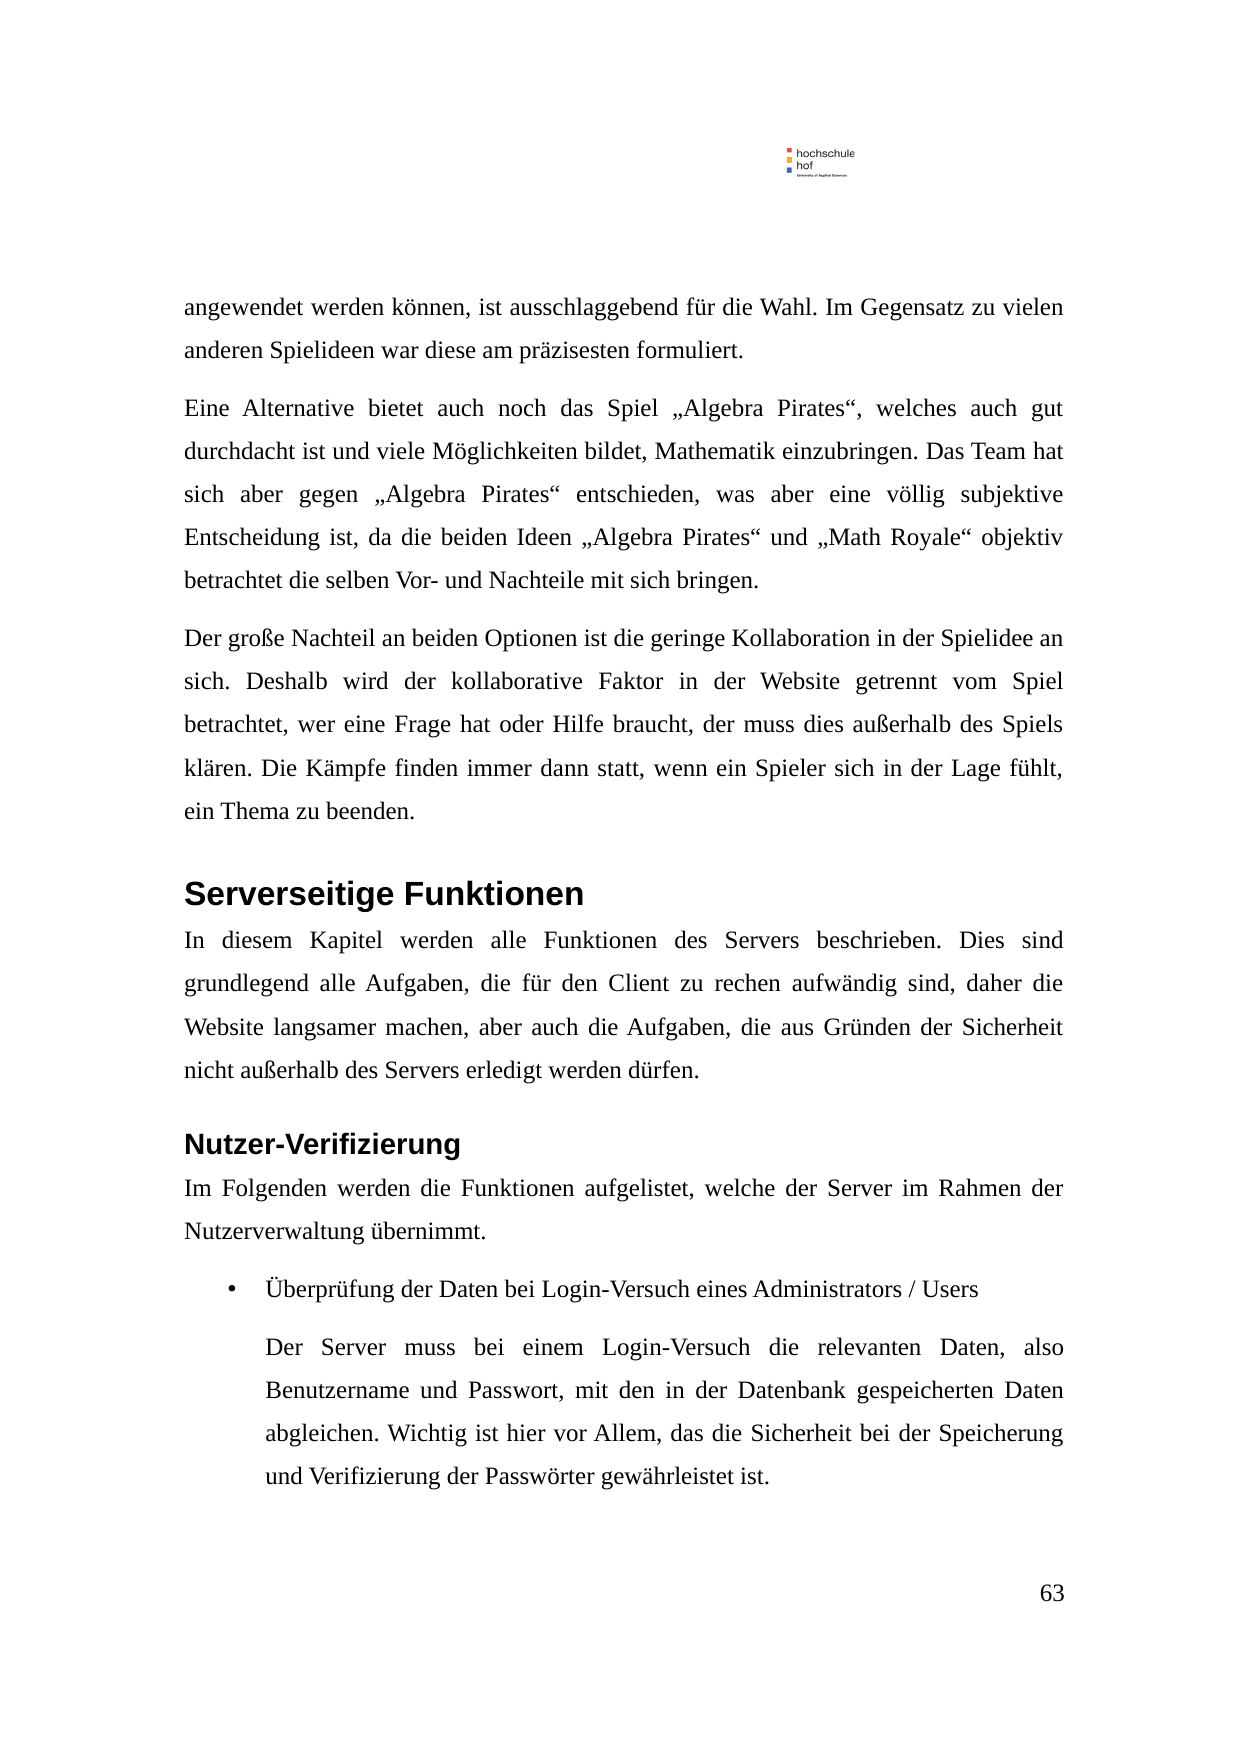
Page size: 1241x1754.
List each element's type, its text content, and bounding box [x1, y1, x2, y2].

text In diesem Kapitel werden alle Funktionen des Servers beschrieben. Dies sind grundlegend alle Aufgaben, die für den Client zu rechen aufwändig sind, daher die Website langsamer machen, aber auch die Aufgaben, die aus Gründen der Sicherheit nicht außerhalb des Servers erledigt werden dürfen. [184, 925, 1064, 1083]
list Der Server muss bei einem Login-Versuch die relevanten Daten, also Benutzername und Passwort, mit den in der Datenbank gespeicherten Daten abgleichen. Wichtig ist hier vor Allem, das die Sicherheit bei der Speicherung und Verifizierung der Passwörter gewährleistet ist. [228, 1332, 1064, 1490]
subtitle Nutzer-Verifizierung [184, 1127, 1064, 1161]
text Eine Alternative bietet auch noch das Spiel „Algebra Pirates“, welches auch gut durchdacht ist und viele Möglichkeiten bildet, Mathematik einzubringen. Das Team hat sich aber gegen „Algebra Pirates“ entschieden, was aber eine völlig subjektive Entscheidung ist, da die beiden Ideen „Algebra Pirates“ und „Math Royale“ objektiv betrachtet die selben Vor- und Nachteile mit sich bringen. [184, 393, 1064, 594]
text angewendet werden können, ist ausschlaggebend für die Wahl. Im Gegensatz zu vielen anderen Spielideen war diese am präzisesten formuliert. [184, 292, 1064, 364]
list Überprüfung der Daten bei Login-Versuch eines Administrators / Users [228, 1274, 1064, 1303]
picture [786, 148, 855, 177]
subtitle Serverseitige Funktionen [184, 874, 1064, 913]
text Der große Nachteil an beiden Optionen ist die geringe Kollaboration in der Spielidee an sich. Deshalb wird der kollaborative Faktor in der Website getrennt vom Spiel betrachtet, wer eine Frage hat oder Hilfe braucht, der muss dies außerhalb des Spiels klären. Die Kämpfe finden immer dann statt, wenn ein Spieler sich in der Lage fühlt, ein Thema zu beenden. [184, 623, 1064, 824]
text Im Folgenden werden die Funktionen aufgelistet, welche der Server im Rahmen der Nutzerverwaltung übernimmt. [184, 1173, 1064, 1245]
